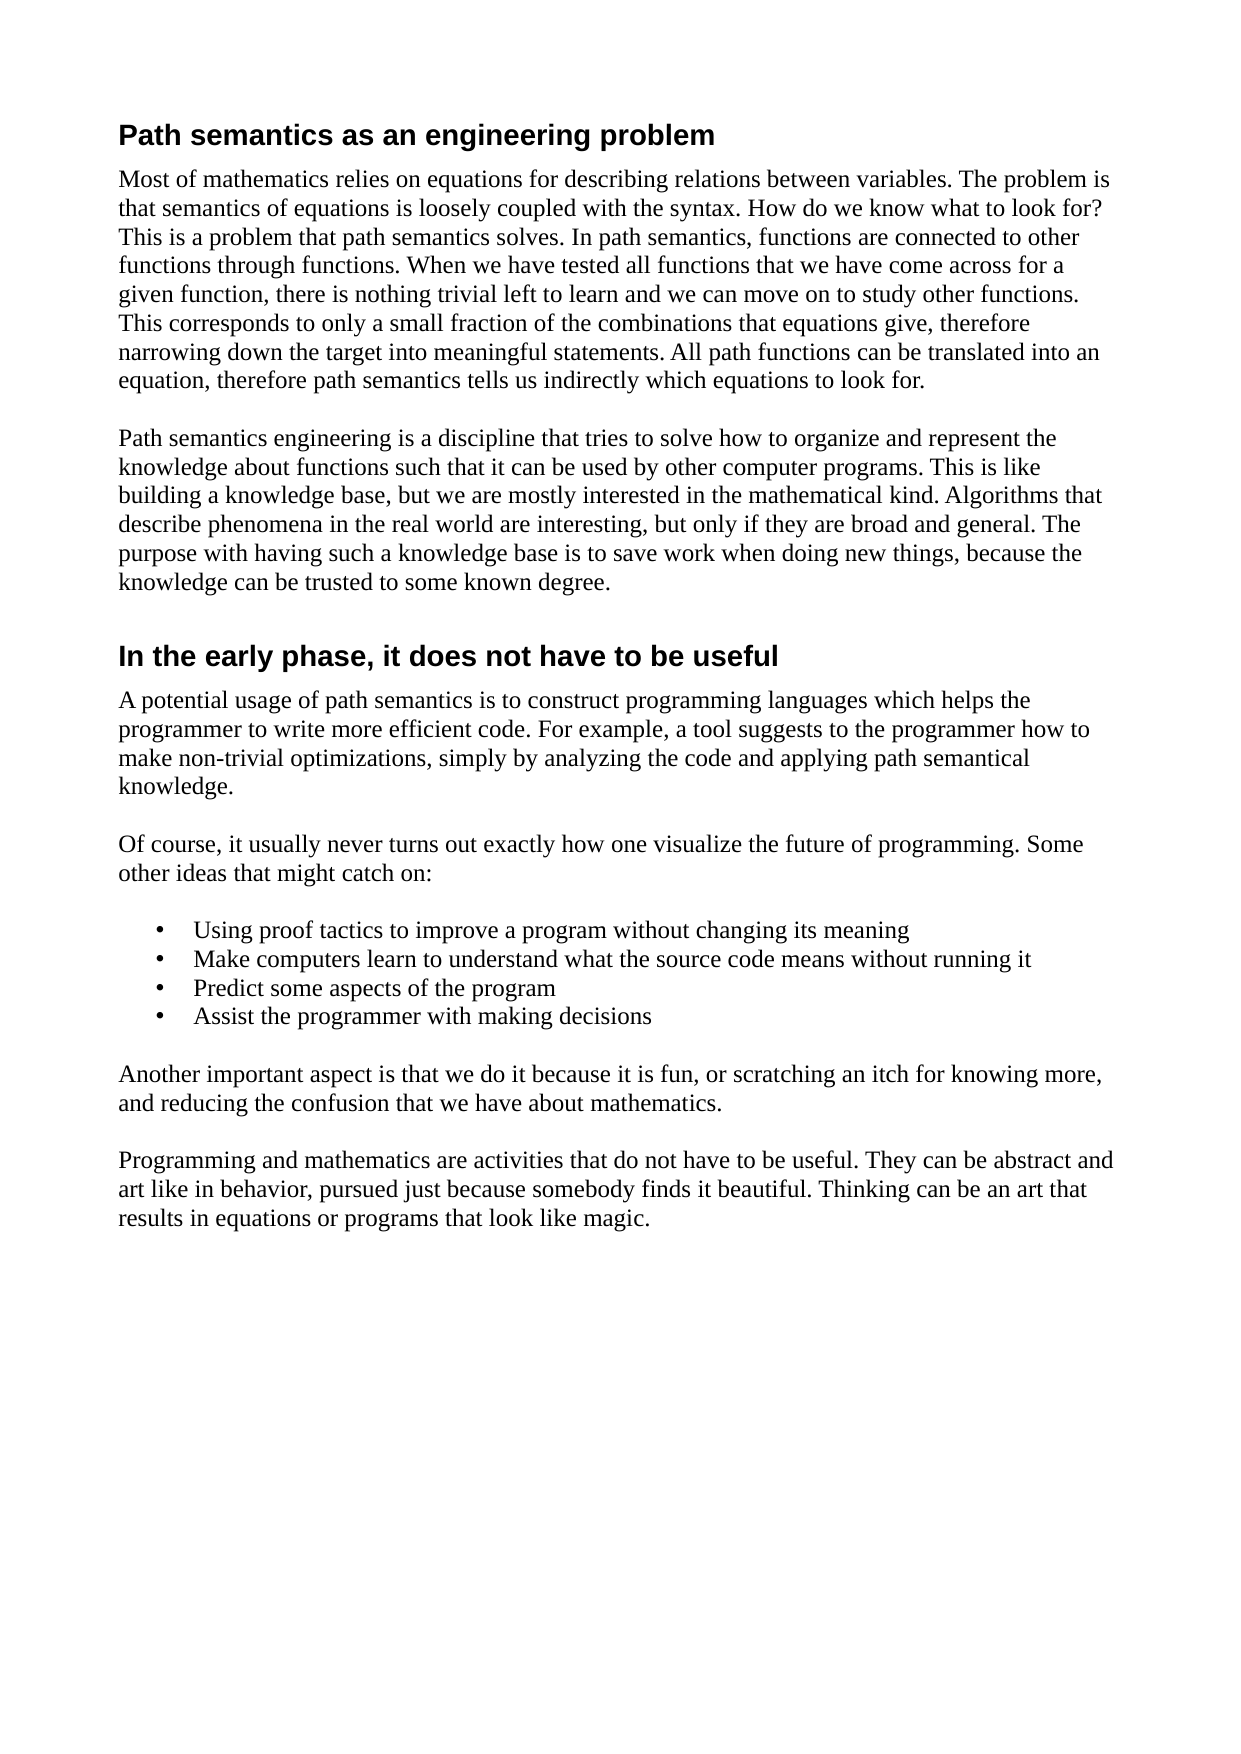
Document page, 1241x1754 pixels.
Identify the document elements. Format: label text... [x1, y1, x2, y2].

text Most of mathematics relies on equations for describing relations between variables. The problem is that semantics of equations is loosely coupled with the syntax. How do we know what to look for? This is a problem that path semantics solves. In path semantics, functions are connected to other functions through functions. When we have tested all functions that we have come across for a given function, there is nothing trivial left to learn and we can move on to study other functions. This corresponds to only a small fraction of the combinations that equations give, therefore narrowing down the target into meaningful statements. All path functions can be translated into an equation, therefore path semantics tells us indirectly which equations to look for. [118, 164, 1122, 394]
subtitle In the early phase, it does not have to be useful [118, 639, 1122, 673]
text A potential usage of path semantics is to construct programming languages which helps the programmer to write more efficient code. For example, a tool suggests to the programmer how to make non-trivial optimizations, simply by analyzing the code and applying path semantical knowledge. [118, 685, 1122, 800]
subtitle Path semantics as an engineering problem [118, 118, 1122, 152]
text Another important aspect is that we do it because it is fun, or scratching an itch for knowing more, and reducing the confusion that we have about mathematics. [118, 1059, 1122, 1116]
list Assist the programmer with making decisions [156, 1001, 1122, 1030]
list Make computers learn to understand what the source code means without running it [156, 944, 1122, 973]
text Path semantics engineering is a discipline that tries to solve how to organize and represent the knowledge about functions such that it can be used by other computer programs. This is like building a knowledge base, but we are mostly interested in the mathematical kind. Algorithms that describe phenomena in the real world are interesting, but only if they are broad and general. The purpose with having such a knowledge base is to save work when doing new things, because the knowledge can be trusted to some known degree. [118, 423, 1122, 596]
list Using proof tactics to improve a program without changing its meaning [156, 915, 1122, 944]
text Programming and mathematics are activities that do not have to be useful. They can be abstract and art like in behavior, pursued just because somebody finds it beautiful. Thinking can be an art that results in equations or programs that look like magic. [118, 1145, 1122, 1231]
text Of course, it usually never turns out exactly how one visualize the future of programming. Some other ideas that might catch on: [118, 829, 1122, 886]
list Predict some aspects of the program [156, 973, 1122, 1001]
